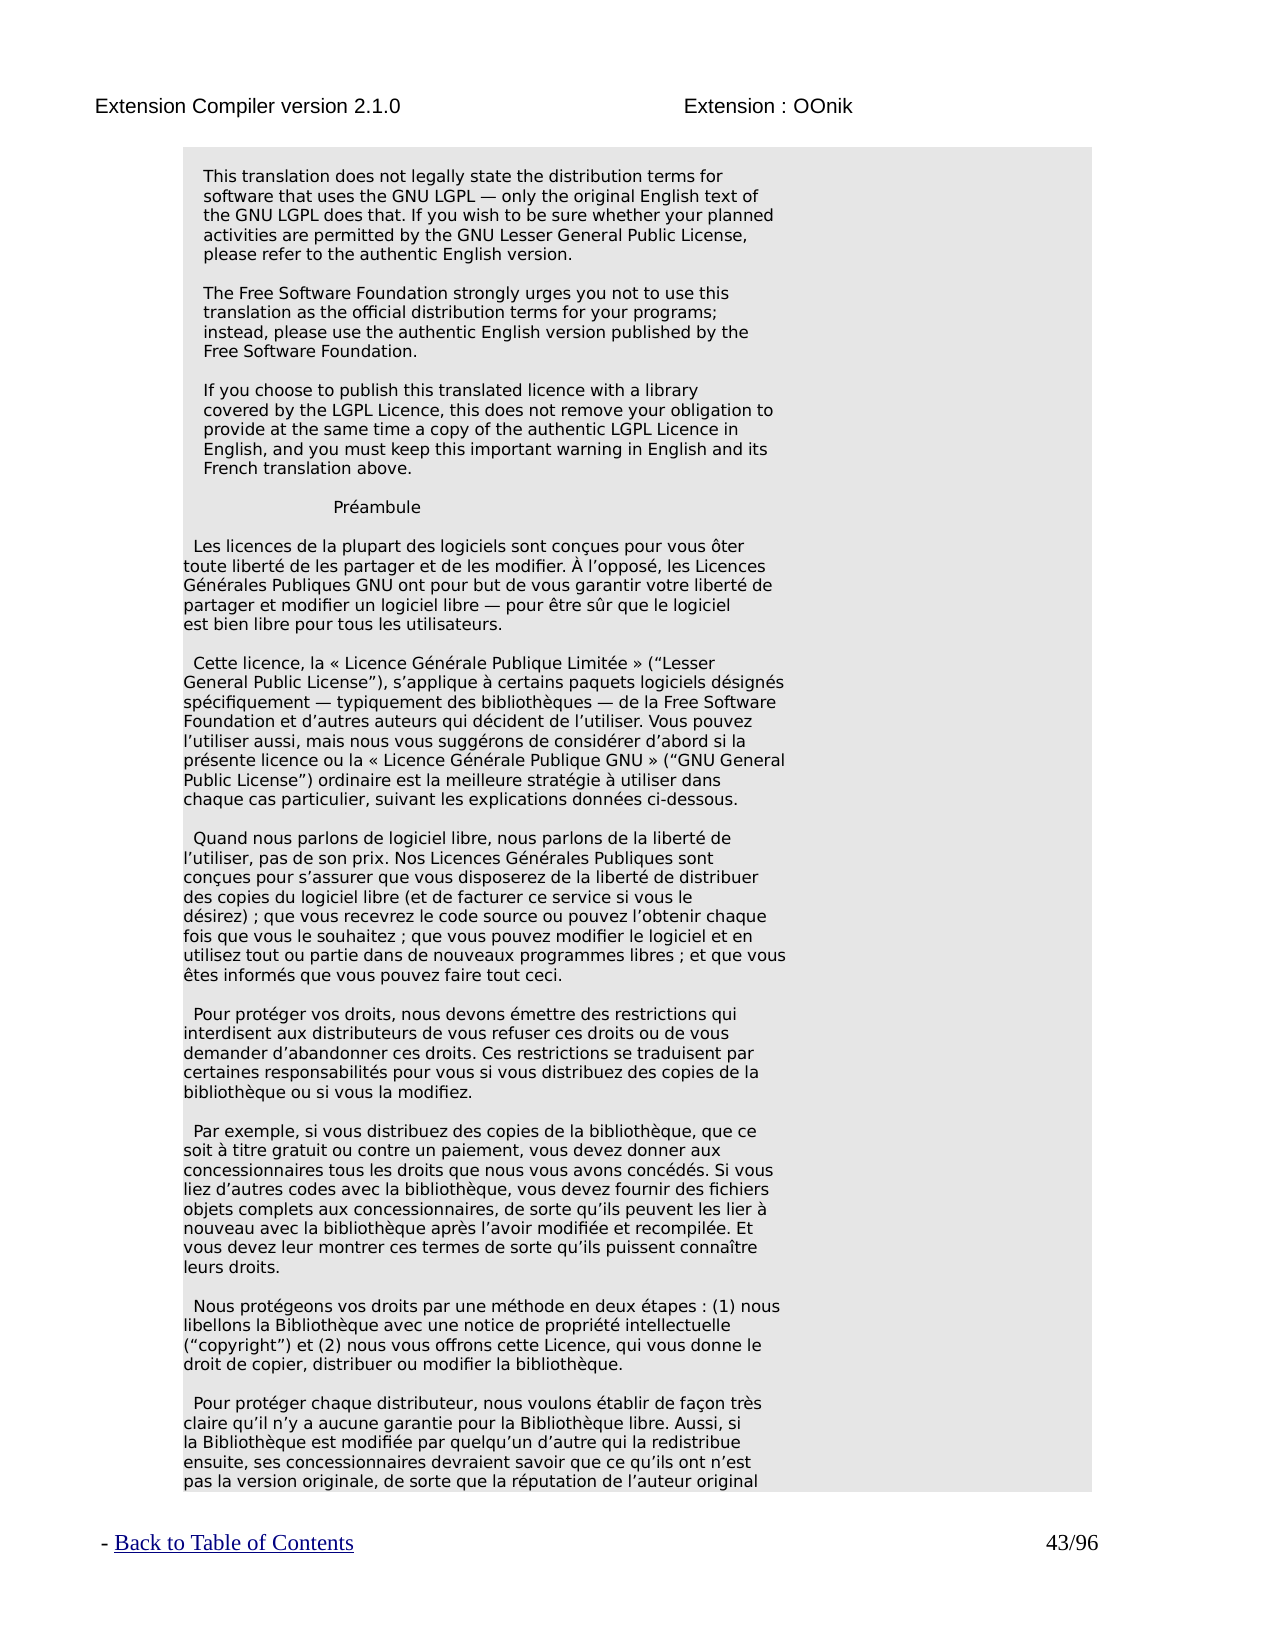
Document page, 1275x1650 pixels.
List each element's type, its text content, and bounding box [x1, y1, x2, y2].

text General Public License”), s’applique à certains paquets logiciels désignés [183, 673, 1092, 693]
text objets complets aux concessionnaires, de sorte qu’ils peuvent les lier à [183, 1199, 1092, 1219]
text Par exemple, si vous distribuez des copies de la bibliothèque, que ce [183, 1121, 1092, 1141]
text Préambule [183, 498, 1092, 518]
text conçues pour s’assurer que vous disposerez de la liberté de distribuer [183, 868, 1092, 888]
text (“copyright”) et (2) nous vous offrons cette Licence, qui vous donne le [183, 1336, 1092, 1355]
text êtes informés que vous pouvez faire tout ceci. [183, 966, 1092, 985]
text fois que vous le souhaitez ; que vous pouvez modifier le logiciel et en [183, 927, 1092, 946]
text présente licence ou la « Licence Générale Publique GNU » (“GNU General [183, 751, 1092, 771]
text This translation does not legally state the distribution terms for [183, 167, 1092, 186]
text des copies du logiciel libre (et de facturer ce service si vous le [183, 888, 1092, 907]
text utilisez tout ou partie dans de nouveaux programmes libres ; et que vous [183, 946, 1092, 966]
text bibliothèque ou si vous la modifiez. [183, 1082, 1092, 1102]
text Les licences de la plupart des logiciels sont conçues pour vous ôter [183, 537, 1092, 557]
text software that uses the GNU LGPL — only the original English text of [183, 186, 1092, 206]
text demander d’abandonner ces droits. Ces restrictions se traduisent par [183, 1043, 1092, 1063]
text soit à titre gratuit ou contre un paiement, vous devez donner aux [183, 1141, 1092, 1160]
text vous devez leur montrer ces termes de sorte qu’ils puissent connaître [183, 1238, 1092, 1258]
text The Free Software Foundation strongly urges you not to use this [183, 284, 1092, 303]
text certaines responsabilités pour vous si vous distribuez des copies de la [183, 1063, 1092, 1082]
text la Bibliothèque est modifiée par quelqu’un d’autre qui la redistribue [183, 1433, 1092, 1453]
text claire qu’il n’y a aucune garantie pour la Bibliothèque libre. Aussi, si [183, 1414, 1092, 1433]
text droit de copier, distribuer ou modifier la bibliothèque. [183, 1355, 1092, 1375]
text liez d’autres codes avec la bibliothèque, vous devez fournir des fichiers [183, 1180, 1092, 1199]
text interdisent aux distributeurs de vous refuser ces droits ou de vous [183, 1024, 1092, 1043]
text désirez) ; que vous recevrez le code source ou pouvez l’obtenir chaque [183, 907, 1092, 927]
text the GNU LGPL does that. If you wish to be sure whether your planned [183, 206, 1092, 225]
text spécifiquement — typiquement des bibliothèques — de la Free Software [183, 693, 1092, 712]
text Free Software Foundation. [183, 342, 1092, 362]
text libellons la Bibliothèque avec une notice de propriété intellectuelle [183, 1316, 1092, 1336]
text Quand nous parlons de logiciel libre, nous parlons de la liberté de [183, 829, 1092, 849]
text Pour protéger chaque distributeur, nous voulons établir de façon très [183, 1394, 1092, 1414]
text Public License”) ordinaire est la meilleure stratégie à utiliser dans [183, 771, 1092, 790]
text activities are permitted by the GNU Lesser General Public License, [183, 225, 1092, 245]
text English, and you must keep this important warning in English and its [183, 440, 1092, 459]
text Pour protéger vos droits, nous devons émettre des restrictions qui [183, 1004, 1092, 1024]
text l’utiliser aussi, mais nous vous suggérons de considérer d’abord si la [183, 732, 1092, 751]
text please refer to the authentic English version. [183, 245, 1092, 264]
text chaque cas particulier, suivant les explications données ci-dessous. [183, 790, 1092, 810]
text nouveau avec la bibliothèque après l’avoir modifiée et recompilée. Et [183, 1219, 1092, 1238]
text pas la version originale, de sorte que la réputation de l’auteur original [183, 1472, 1092, 1492]
text Foundation et d’autres auteurs qui décident de l’utiliser. Vous pouvez [183, 712, 1092, 732]
text l’utiliser, pas de son prix. Nos Licences Générales Publiques sont [183, 849, 1092, 868]
text If you choose to publish this translated licence with a library [183, 381, 1092, 401]
text est bien libre pour tous les utilisateurs. [183, 615, 1092, 634]
text partager et modifier un logiciel libre — pour être sûr que le logiciel [183, 596, 1092, 615]
text covered by the LGPL Licence, this does not remove your obligation to [183, 401, 1092, 420]
text instead, please use the authentic English version published by the [183, 323, 1092, 342]
text ensuite, ses concessionnaires devraient savoir que ce qu’ils ont n’est [183, 1453, 1092, 1472]
text concessionnaires tous les droits que nous vous avons concédés. Si vous [183, 1160, 1092, 1180]
text provide at the same time a copy of the authentic LGPL Licence in [183, 420, 1092, 440]
text translation as the official distribution terms for your programs; [183, 303, 1092, 323]
text Cette licence, la « Licence Générale Publique Limitée » (“Lesser [183, 654, 1092, 673]
text leurs droits. [183, 1258, 1092, 1277]
text Nous protégeons vos droits par une méthode en deux étapes : (1) nous [183, 1297, 1092, 1316]
text Générales Publiques GNU ont pour but de vous garantir votre liberté de [183, 576, 1092, 596]
text French translation above. [183, 459, 1092, 479]
text toute liberté de les partager et de les modifier. À l’opposé, les Licences [183, 557, 1092, 576]
